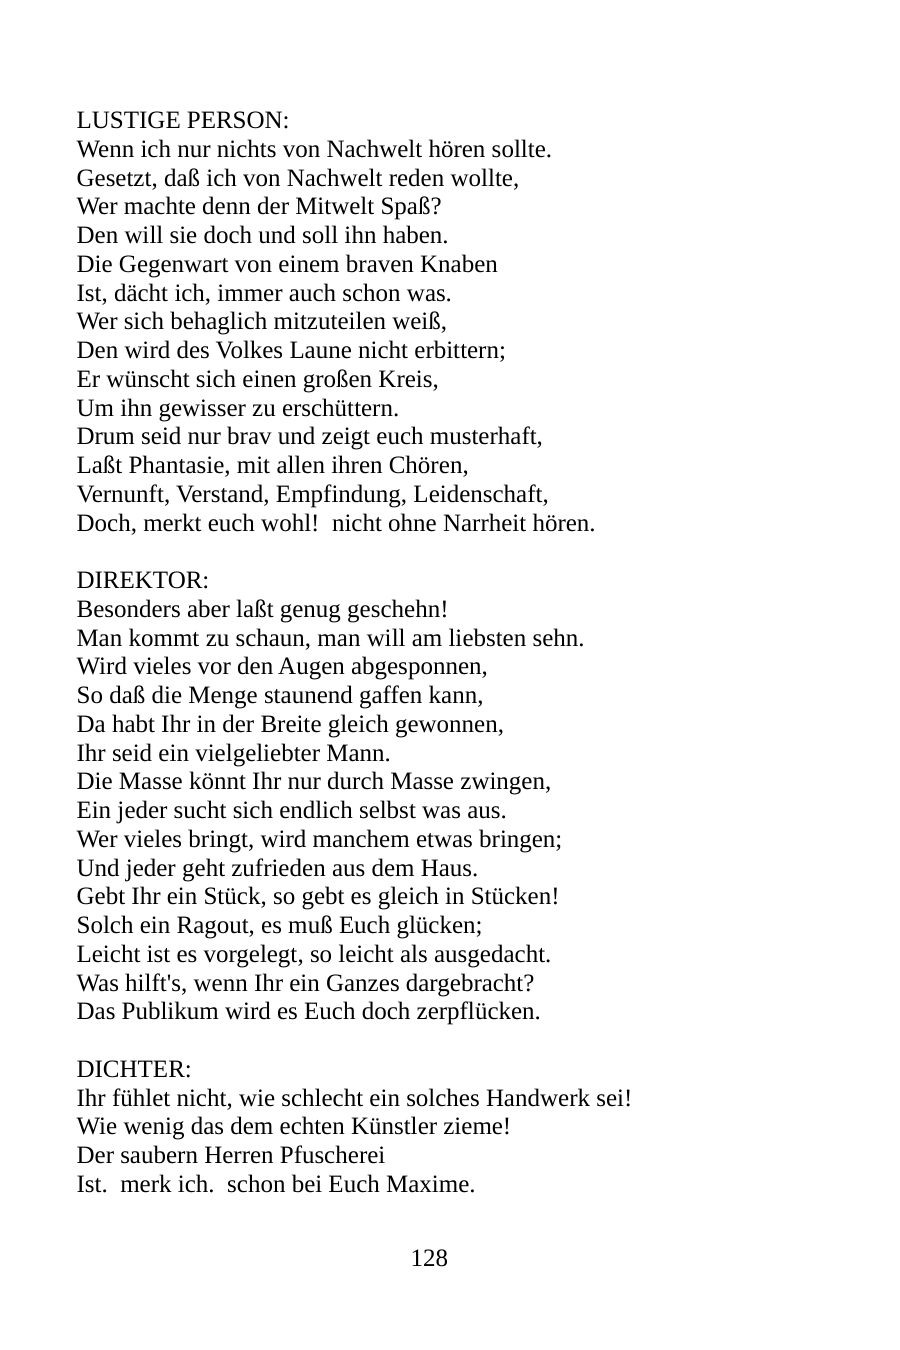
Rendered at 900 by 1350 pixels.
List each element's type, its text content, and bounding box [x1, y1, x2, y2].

text Besonders aber laßt genug geschehn! [76, 594, 782, 623]
text Den will sie doch und soll ihn haben. [76, 220, 782, 249]
text Die Gegenwart von einem braven Knaben [76, 249, 782, 278]
text Das Publikum wird es Euch doch zerpflücken. [76, 996, 782, 1025]
text Drum seid nur brav und zeigt euch musterhaft, [76, 421, 782, 450]
text Gesetzt, daß ich von Nachwelt reden wollte, [76, 163, 782, 191]
text Den wird des Volkes Laune nicht erbittern; [76, 335, 782, 364]
text Wie wenig das dem echten Künstler zieme! [76, 1111, 782, 1140]
text Ist. merk ich. schon bei Euch Maxime. [76, 1169, 782, 1198]
text Um ihn gewisser zu erschüttern. [76, 393, 782, 421]
text Man kommt zu schaun, man will am liebsten sehn. [76, 623, 782, 651]
text Ihr fühlet nicht, wie schlecht ein solches Handwerk sei! [76, 1083, 782, 1111]
text Da habt Ihr in der Breite gleich gewonnen, [76, 709, 782, 738]
text Ihr seid ein vielgeliebter Mann. [76, 738, 782, 766]
text So daß die Menge staunend gaffen kann, [76, 680, 782, 709]
text Ist, dächt ich, immer auch schon was. [76, 278, 782, 306]
text Und jeder geht zufrieden aus dem Haus. [76, 853, 782, 881]
text Vernunft, Verstand, Empfindung, Leidenschaft, [76, 479, 782, 508]
text Wird vieles vor den Augen abgesponnen, [76, 651, 782, 680]
text Wer vieles bringt, wird manchem etwas bringen; [76, 824, 782, 853]
text Der saubern Herren Pfuscherei [76, 1140, 782, 1169]
text Doch, merkt euch wohl! nicht ohne Narrheit hören. [76, 508, 782, 536]
text Wer machte denn der Mitwelt Spaß? [76, 191, 782, 220]
text DICHTER: [76, 1054, 782, 1083]
text DIREKTOR: [76, 565, 782, 594]
text LUSTIGE PERSON: [76, 105, 782, 134]
text Ein jeder sucht sich endlich selbst was aus. [76, 795, 782, 824]
text Die Masse könnt Ihr nur durch Masse zwingen, [76, 766, 782, 795]
text Gebt Ihr ein Stück, so gebt es gleich in Stücken! [76, 881, 782, 910]
text Wer sich behaglich mitzuteilen weiß, [76, 306, 782, 335]
text Wenn ich nur nichts von Nachwelt hören sollte. [76, 134, 782, 163]
text Leicht ist es vorgelegt, so leicht als ausgedacht. [76, 939, 782, 968]
text Solch ein Ragout, es muß Euch glücken; [76, 910, 782, 939]
text Was hilft's, wenn Ihr ein Ganzes dargebracht? [76, 968, 782, 996]
text Er wünscht sich einen großen Kreis, [76, 364, 782, 393]
text Laßt Phantasie, mit allen ihren Chören, [76, 450, 782, 479]
